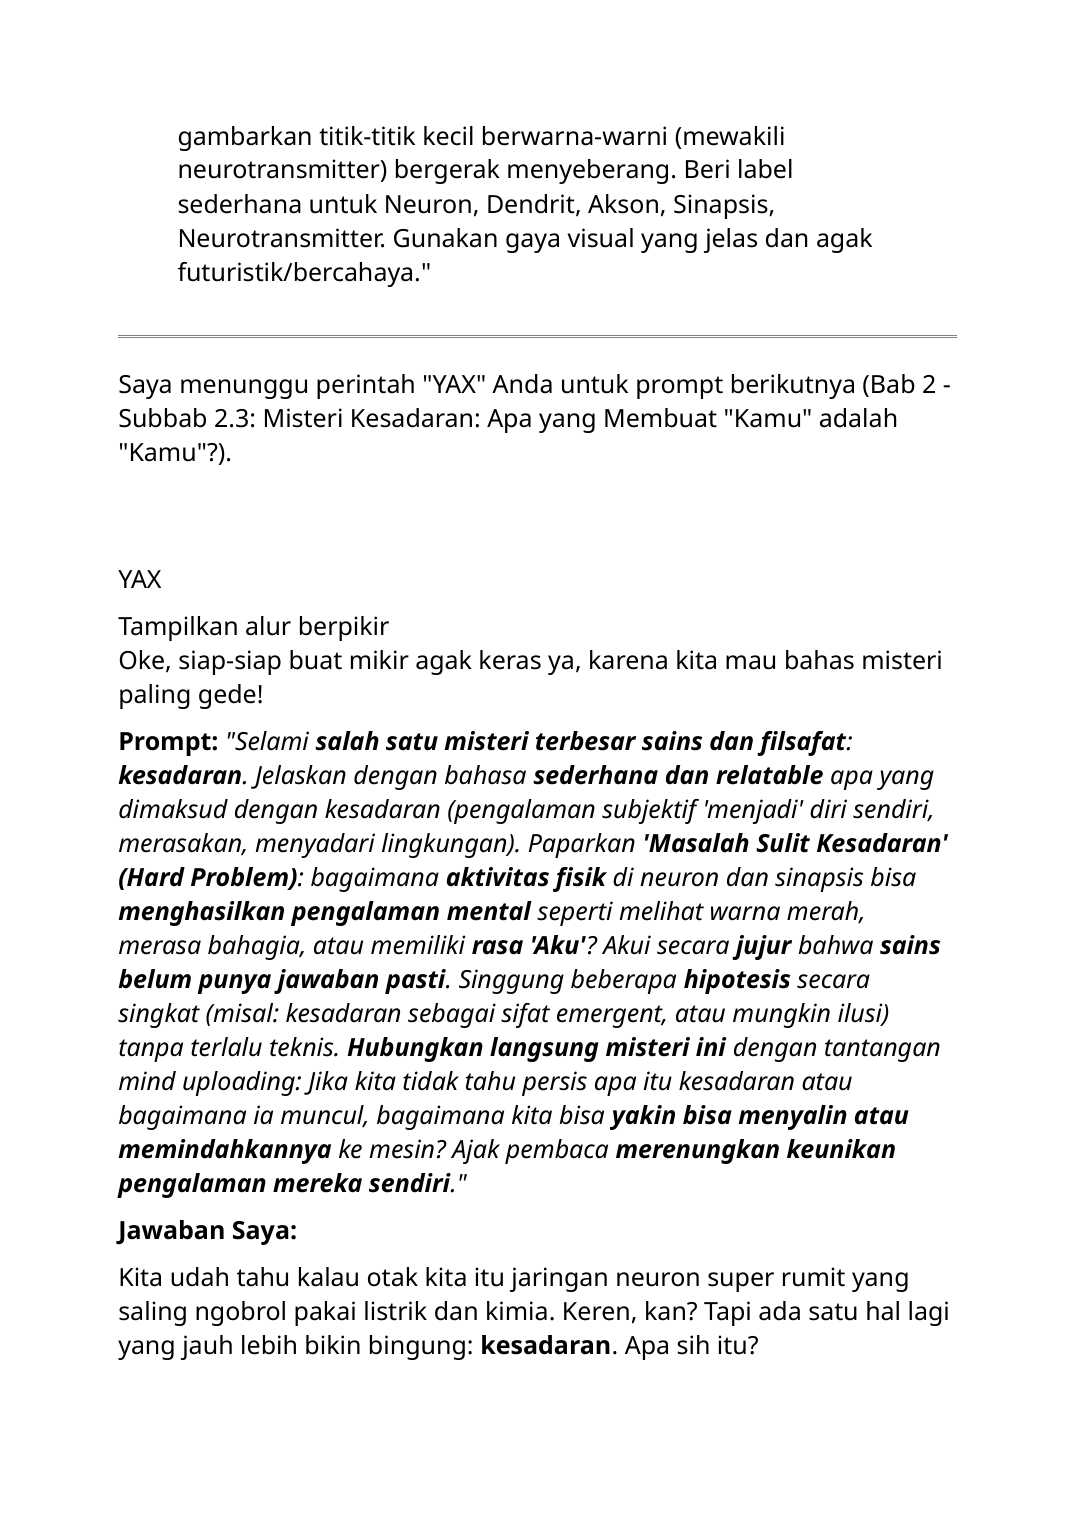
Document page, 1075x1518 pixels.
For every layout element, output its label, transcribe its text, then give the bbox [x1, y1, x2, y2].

text gambarkan titik-titik kecil berwarna-warni (mewakili neurotransmitter) bergerak menyeberang. Beri label sederhana untuk Neuron, Dendrit, Akson, Sinapsis, Neurotransmitter. Gunakan gaya visual yang jelas dan agak futuristik/bercahaya." [177, 118, 898, 288]
text Kita udah tahu kalau otak kita itu jaringan neuron super rumit yang saling ngobrol pakai listrik dan kimia. Keren, kan? Tapi ada satu hal lagi yang jauh lebih bikin bingung: kesadaran. Apa sih itu? [118, 1259, 957, 1361]
text Saya menunggu perintah "YAX" Anda untuk prompt berikutnya (Bab 2 - Subbab 2.3: Misteri Kesadaran: Apa yang Membuat "Kamu" adalah "Kamu"?). [118, 367, 957, 469]
text Tampilkan alur berpikir [118, 609, 957, 643]
text Prompt: "Selami salah satu misteri terbesar sains dan filsafat: kesadaran. Jelaskan dengan bahasa sederhana dan relatable apa yang dimaksud dengan kesadaran (pengalaman subjektif 'menjadi' diri sendiri, merasakan, menyadari lingkungan). Paparkan 'Masalah Sulit Kesadaran' (Hard Problem): bagaimana aktivitas fisik di neuron dan sinapsis bisa menghasilkan pengalaman mental seperti melihat warna merah, merasa bahagia, atau memiliki rasa 'Aku'? Akui secara jujur bahwa sains belum punya jawaban pasti. Singgung beberapa hipotesis secara singkat (misal: kesadaran sebagai sifat emergent, atau mungkin ilusi) tanpa terlalu teknis. Hubungkan langsung misteri ini dengan tantangan mind uploading: Jika kita tidak tahu persis apa itu kesadaran atau bagaimana ia muncul, bagaimana kita bisa yakin bisa menyalin atau memindahkannya ke mesin? Ajak pembaca merenungkan keunikan pengalaman mereka sendiri." [118, 723, 957, 1200]
text Oke, siap-siap buat mikir agak keras ya, karena kita mau bahas misteri paling gede! [118, 643, 957, 711]
text Jawaban Saya: [118, 1213, 957, 1247]
text YAX [118, 562, 957, 596]
